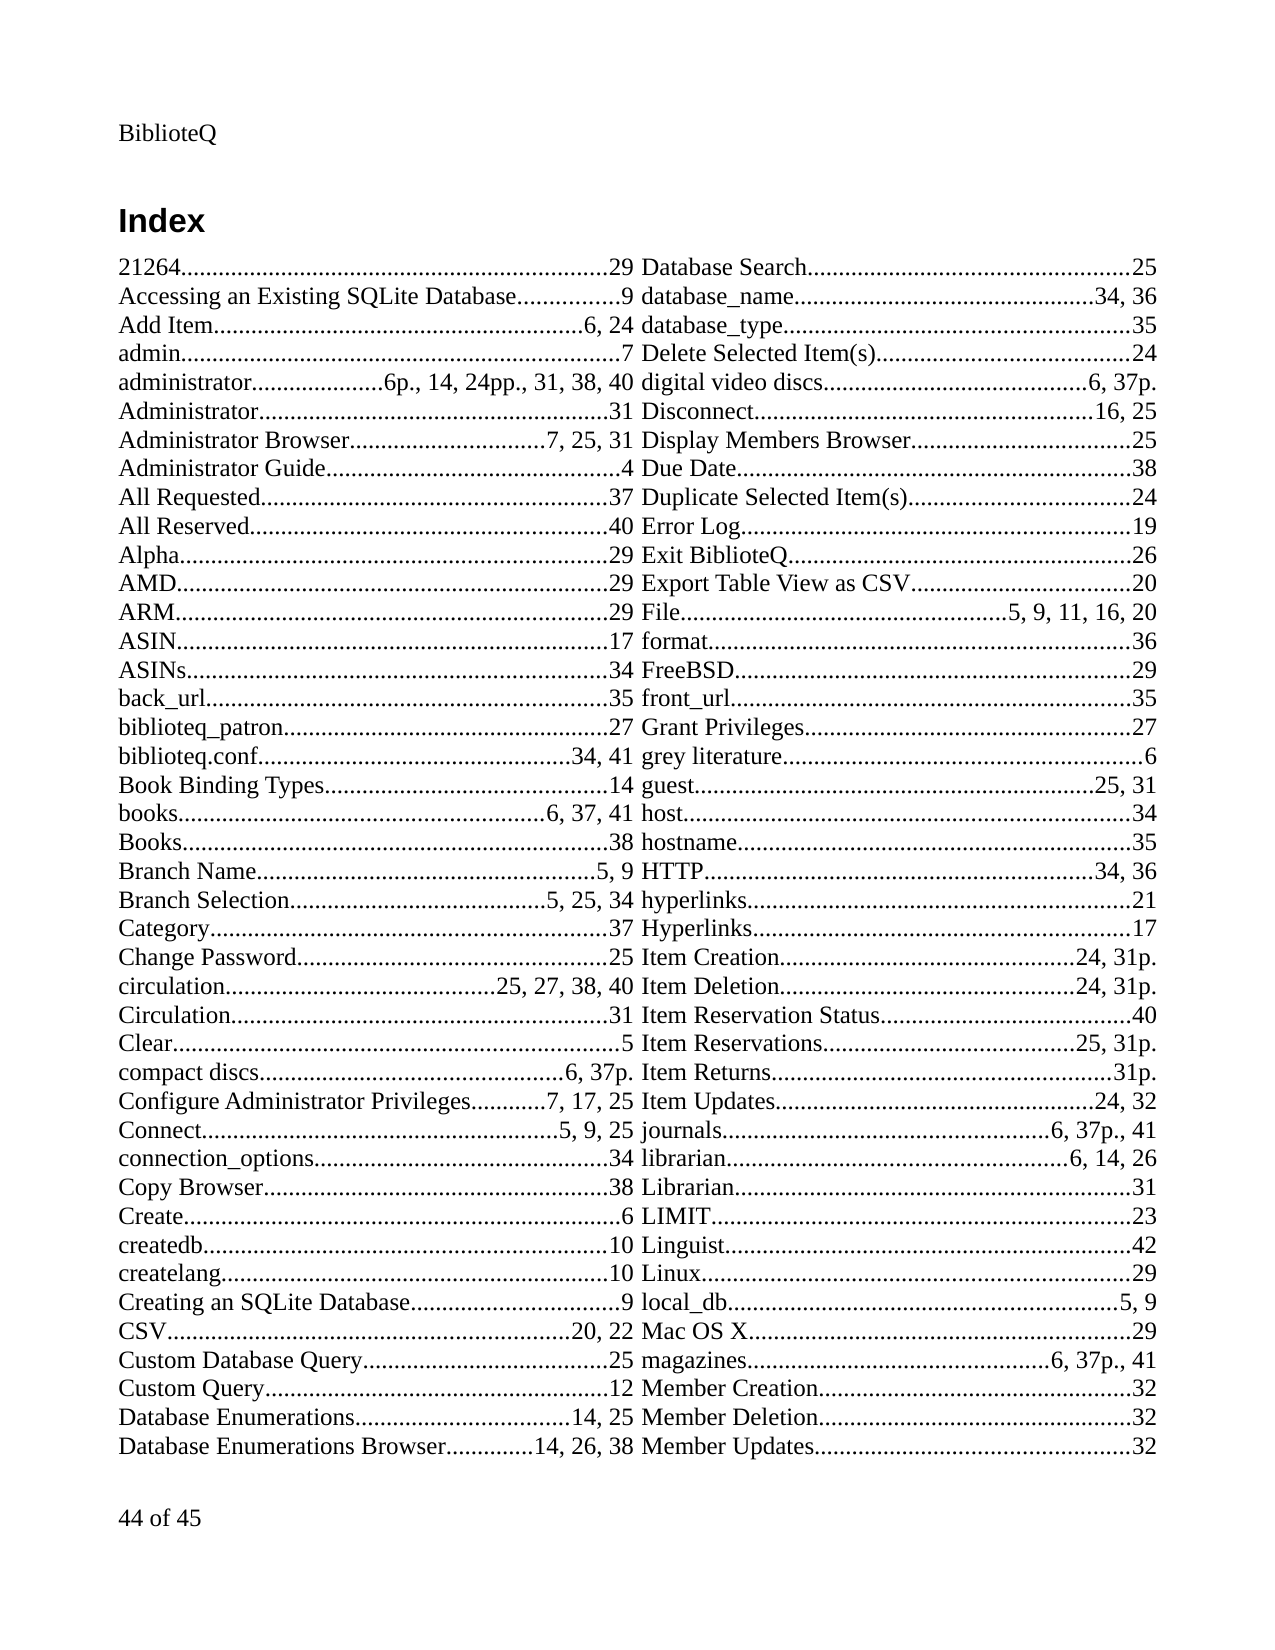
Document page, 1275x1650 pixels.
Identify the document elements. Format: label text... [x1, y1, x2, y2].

text hostname 35 [641, 827, 1157, 856]
text Linguist 42 [641, 1230, 1157, 1258]
text Administrator Browser 7, 25, 31 [118, 425, 634, 453]
text Circulation 31 [118, 1000, 634, 1028]
text Custom Database Query 25 [118, 1345, 634, 1373]
text Due Date 38 [641, 453, 1157, 482]
text Librarian 31 [641, 1172, 1157, 1201]
text Branch Selection 5, 25, 34 [118, 885, 634, 913]
text All Reserved 40 [118, 511, 634, 540]
text Disconnect 16, 25 [641, 396, 1157, 425]
text Display Members Browser 25 [641, 425, 1157, 453]
text File 5, 9, 11, 16, 20 [641, 597, 1157, 626]
text Configure Administrator Privileges 7, 17, 25 [118, 1086, 634, 1115]
text Duplicate Selected Item(s) 24 [641, 482, 1157, 511]
text Linux 29 [641, 1258, 1157, 1287]
text Item Updates 24, 32 [641, 1086, 1157, 1115]
text Connect 5, 9, 25 [118, 1115, 634, 1143]
text Change Password 25 [118, 942, 634, 971]
text Member Deletion 32 [641, 1402, 1157, 1431]
text front_url 35 [641, 683, 1157, 712]
text LIMIT 23 [641, 1201, 1157, 1230]
text 21264 29 [118, 252, 634, 281]
text grey literature 6 [641, 741, 1157, 770]
text Item Deletion 24, 31p. [641, 971, 1157, 1000]
text Grant Privileges 27 [641, 712, 1157, 741]
text Item Creation 24, 31p. [641, 942, 1157, 971]
text Category 37 [118, 913, 634, 942]
text Error Log 19 [641, 511, 1157, 540]
text Book Binding Types 14 [118, 770, 634, 798]
text Books 38 [118, 827, 634, 856]
text digital video discs 6, 37p. [641, 367, 1157, 396]
text compact discs 6, 37p. [118, 1057, 634, 1086]
text format 36 [641, 626, 1157, 655]
text createdb 10 [118, 1230, 634, 1258]
text CSV 20, 22 [118, 1316, 634, 1345]
text Branch Name 5, 9 [118, 856, 634, 885]
text Custom Query 12 [118, 1373, 634, 1402]
text biblioteq_patron 27 [118, 712, 634, 741]
text Clear 5 [118, 1028, 634, 1057]
text Member Updates 32 [641, 1431, 1157, 1460]
text Export Table View as CSV 20 [641, 568, 1157, 597]
text connection_options 34 [118, 1143, 634, 1172]
text admin 7 [118, 338, 634, 367]
text journals 6, 37p., 41 [641, 1115, 1157, 1143]
text Accessing an Existing SQLite Database 9 [118, 281, 634, 310]
text ASINs 34 [118, 655, 634, 683]
text local_db 5, 9 [641, 1287, 1157, 1316]
text Add Item 6, 24 [118, 310, 634, 338]
text Copy Browser 38 [118, 1172, 634, 1201]
text Member Creation 32 [641, 1373, 1157, 1402]
text Exit BiblioteQ 26 [641, 540, 1157, 568]
text ARM 29 [118, 597, 634, 626]
subtitle Index [118, 201, 1157, 240]
text Alpha 29 [118, 540, 634, 568]
text Delete Selected Item(s) 24 [641, 338, 1157, 367]
text FreeBSD 29 [641, 655, 1157, 683]
text librarian 6, 14, 26 [641, 1143, 1157, 1172]
text back_url 35 [118, 683, 634, 712]
text AMD 29 [118, 568, 634, 597]
text circulation 25, 27, 38, 40 [118, 971, 634, 1000]
text Creating an SQLite Database 9 [118, 1287, 634, 1316]
text database_type 35 [641, 310, 1157, 338]
text Database Enumerations Browser 14, 26, 38 [118, 1431, 634, 1460]
text HTTP 34, 36 [641, 856, 1157, 885]
text biblioteq.conf 34, 41 [118, 741, 634, 770]
text administrator 6p., 14, 24pp., 31, 38, 40 [118, 367, 634, 396]
text host 34 [641, 798, 1157, 827]
text Administrator Guide 4 [118, 453, 634, 482]
text guest 25, 31 [641, 770, 1157, 798]
text Database Enumerations 14, 25 [118, 1402, 634, 1431]
text books 6, 37, 41 [118, 798, 634, 827]
text Item Returns 31p. [641, 1057, 1157, 1086]
text magazines 6, 37p., 41 [641, 1345, 1157, 1373]
text Item Reservations 25, 31p. [641, 1028, 1157, 1057]
text Hyperlinks 17 [641, 913, 1157, 942]
text Administrator 31 [118, 396, 634, 425]
text Mac OS X 29 [641, 1316, 1157, 1345]
text createlang 10 [118, 1258, 634, 1287]
text Item Reservation Status 40 [641, 1000, 1157, 1028]
text ASIN 17 [118, 626, 634, 655]
text Database Search 25 [641, 252, 1157, 281]
text Create 6 [118, 1201, 634, 1230]
text hyperlinks 21 [641, 885, 1157, 913]
text All Requested 37 [118, 482, 634, 511]
text database_name 34, 36 [641, 281, 1157, 310]
